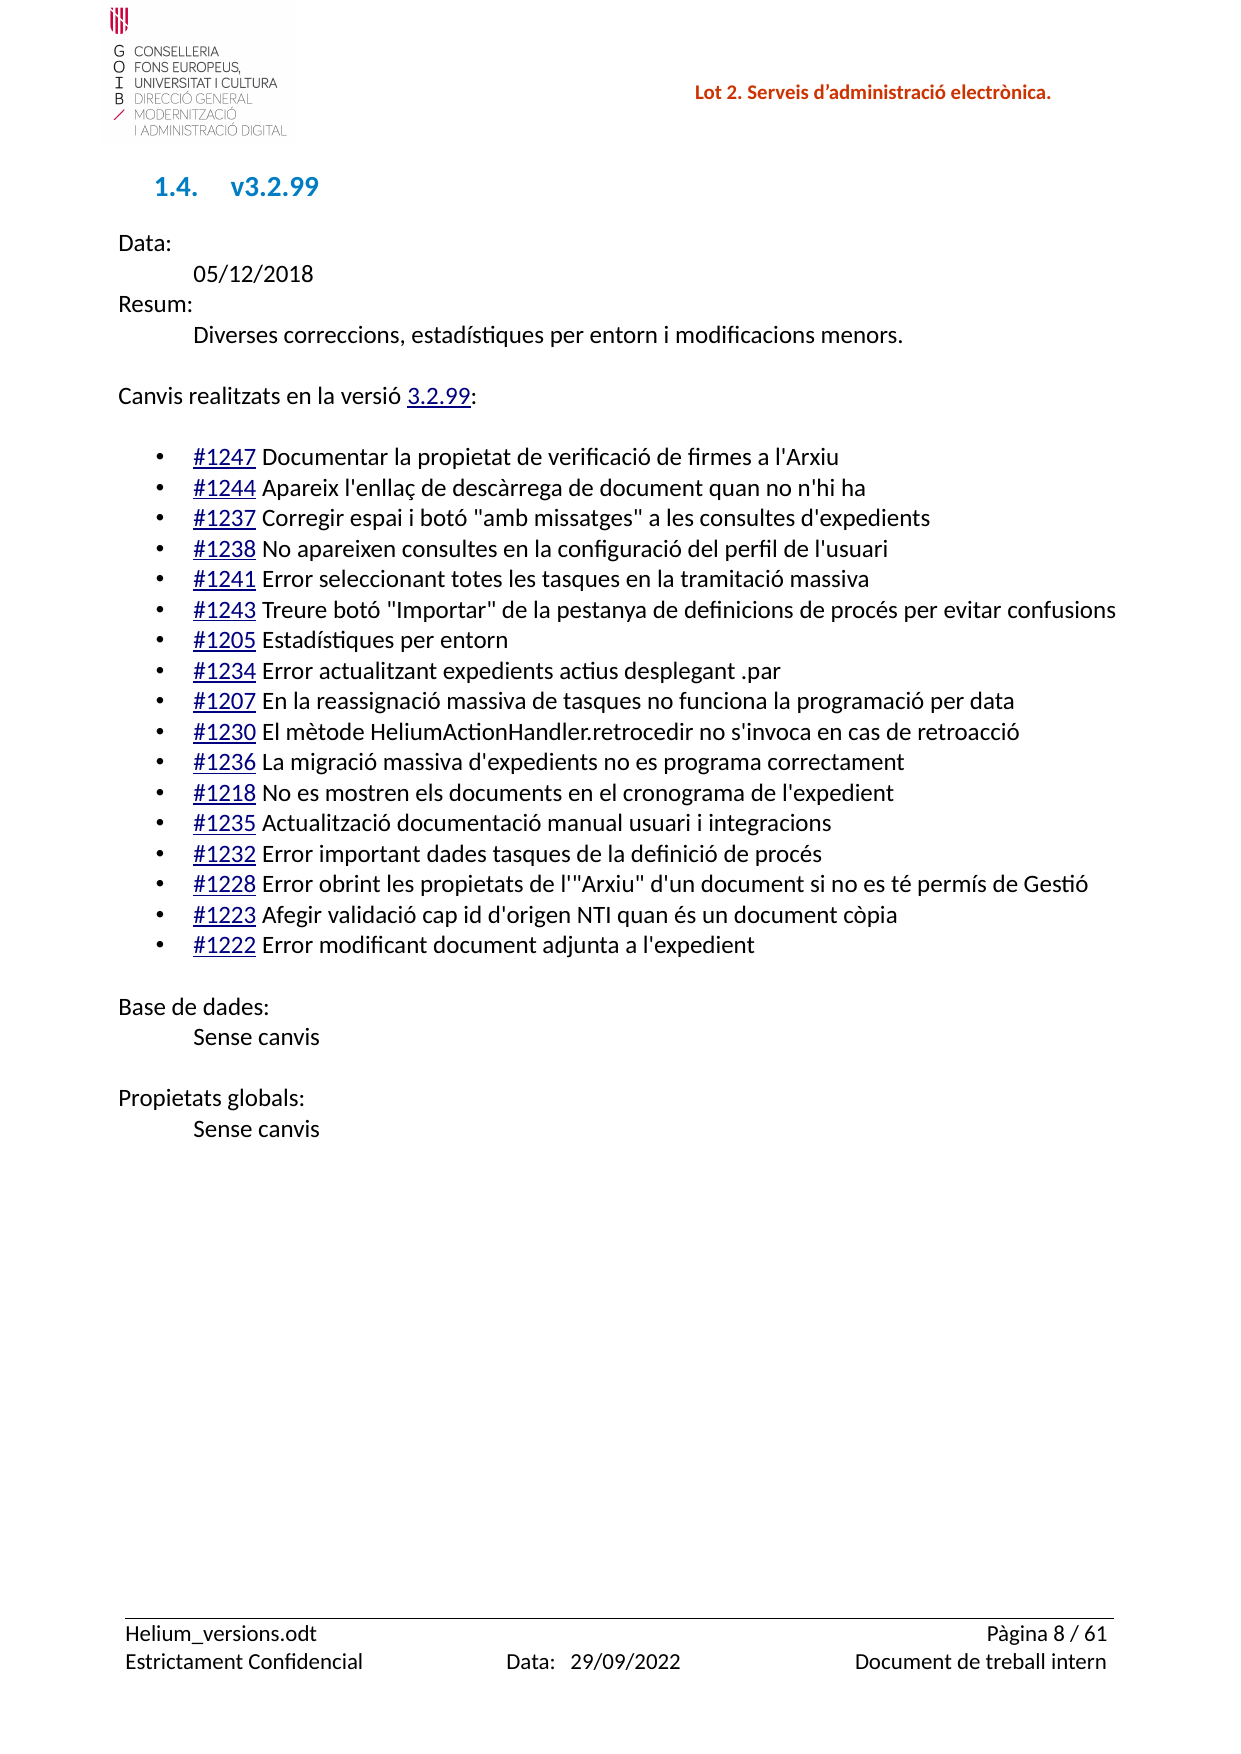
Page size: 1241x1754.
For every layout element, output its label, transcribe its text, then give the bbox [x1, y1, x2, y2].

text Propietats globals: [118, 1082, 1122, 1113]
text Base de dades: [118, 991, 1122, 1021]
text Diverses correccions, estadístiques per entorn i modificacions menors. [118, 319, 1122, 350]
list #1244 Apareix l'enllaç de descàrrega de document quan no n'hi ha [156, 472, 1122, 502]
list #1243 Treure botó "Importar" de la pestanya de definicions de procés per evitar confusions [156, 594, 1122, 624]
list #1236 La migració massiva d'expedients no es programa correctament [156, 746, 1122, 777]
list #1241 Error seleccionant totes les tasques en la tramitació massiva [156, 563, 1122, 594]
list #1230 El mètode HeliumActionHandler.retrocedir no s'invoca en cas de retroacció [156, 716, 1122, 746]
list #1247 Documentar la propietat de verificació de firmes a l'Arxiu [156, 441, 1122, 472]
list #1234 Error actualitzant expedients actius desplegant .par [156, 655, 1122, 685]
text Canvis realitzats en la versió 3.2.99: [118, 380, 1122, 411]
list #1207 En la reassignació massiva de tasques no funciona la programació per data [156, 685, 1122, 716]
text 05/12/2018 [118, 258, 1122, 289]
picture [100, 0, 297, 144]
list #1238 No apareixen consultes en la configuració del perfil de l'usuari [156, 533, 1122, 563]
list #1223 Afegir validació cap id d'origen NTI quan és un document còpia [156, 899, 1122, 929]
list #1237 Corregir espai i botó "amb missatges" a les consultes d'expedients [156, 502, 1122, 533]
list #1228 Error obrint les propietats de l'"Arxiu" d'un document si no es té permís de Gestió [156, 868, 1122, 899]
text Data: [118, 228, 1122, 258]
list #1222 Error modificant document adjunta a l'expedient [156, 929, 1122, 960]
text Sense canvis [118, 1113, 1122, 1143]
list #1235 Actualització documentació manual usuari i integracions [156, 807, 1122, 838]
text Sense canvis [118, 1021, 1122, 1052]
list #1218 No es mostren els documents en el cronograma de l'expedient [156, 777, 1122, 807]
subtitle v3.2.99 [153, 168, 1122, 204]
list #1232 Error important dades tasques de la definició de procés [156, 838, 1122, 868]
list #1205 Estadístiques per entorn [156, 624, 1122, 655]
text Resum: [118, 289, 1122, 319]
